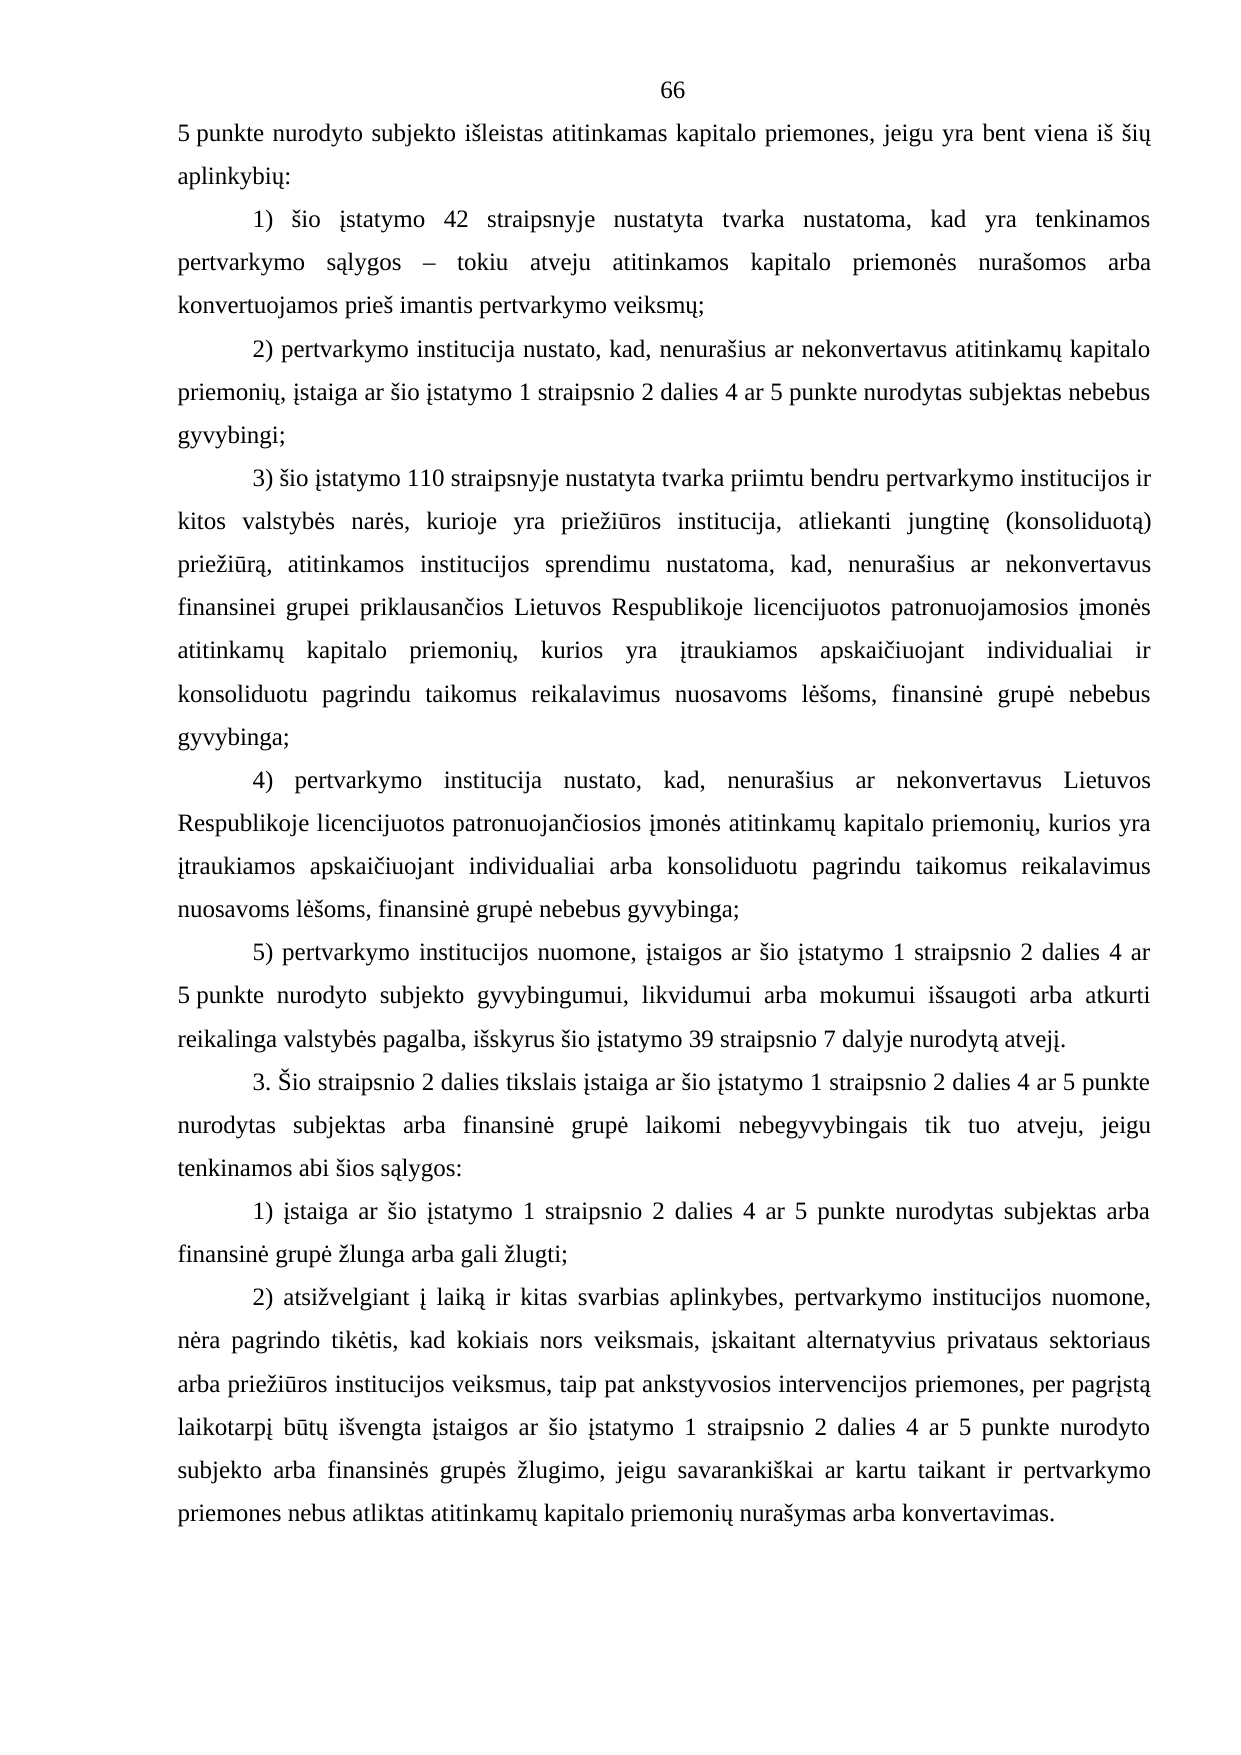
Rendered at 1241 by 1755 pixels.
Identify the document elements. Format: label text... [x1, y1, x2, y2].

text 1) šio įstatymo 42 straipsnyje nustatyta tvarka nustatoma, kad yra tenkinamos pertvarkymo sąlygos – tokiu atveju atitinkamos kapitalo priemonės nurašomos arba konvertuojamos prieš imantis pertvarkymo veiksmų; [177, 204, 1152, 319]
text 3. Šio straipsnio 2 dalies tikslais įstaiga ar šio įstatymo 1 straipsnio 2 dalies 4 ar 5 punkte nurodytas subjektas arba finansinė grupė laikomi nebegyvybingais tik tuo atveju, jeigu tenkinamos abi šios sąlygos: [177, 1067, 1152, 1182]
text 5 punkte nurodyto subjekto išleistas atitinkamas kapitalo priemones, jeigu yra bent viena iš šių aplinkybių: [177, 118, 1152, 190]
text 2) pertvarkymo institucija nustato, kad, nenurašius ar nekonvertavus atitinkamų kapitalo priemonių, įstaiga ar šio įstatymo 1 straipsnio 2 dalies 4 ar 5 punkte nurodytas subjektas nebebus gyvybingi; [177, 334, 1152, 449]
text 2) atsižvelgiant į laiką ir kitas svarbias aplinkybes, pertvarkymo institucijos nuomone, nėra pagrindo tikėtis, kad kokiais nors veiksmais, įskaitant alternatyvius privataus sektoriaus arba priežiūros institucijos veiksmus, taip pat ankstyvosios intervencijos priemones, per pagrįstą laikotarpį būtų išvengta įstaigos ar šio įstatymo 1 straipsnio 2 dalies 4 ar 5 punkte nurodyto subjekto arba finansinės grupės žlugimo, jeigu savarankiškai ar kartu taikant ir pertvarkymo priemones nebus atliktas atitinkamų kapitalo priemonių nurašymas arba konvertavimas. [177, 1282, 1152, 1527]
text 4) pertvarkymo institucija nustato, kad, nenurašius ar nekonvertavus Lietuvos Respublikoje licencijuotos patronuojančiosios įmonės atitinkamų kapitalo priemonių, kurios yra įtraukiamos apskaičiuojant individualiai arba konsoliduotu pagrindu taikomus reikalavimus nuosavoms lėšoms, finansinė grupė nebebus gyvybinga; [177, 765, 1152, 923]
text 5) pertvarkymo institucijos nuomone, įstaigos ar šio įstatymo 1 straipsnio 2 dalies 4 ar 5 punkte nurodyto subjekto gyvybingumui, likvidumui arba mokumui išsaugoti arba atkurti reikalinga valstybės pagalba, išskyrus šio įstatymo 39 straipsnio 7 dalyje nurodytą atvejį. [177, 937, 1152, 1052]
text 3) šio įstatymo 110 straipsnyje nustatyta tvarka priimtu bendru pertvarkymo institucijos ir kitos valstybės narės, kurioje yra priežiūros institucija, atliekanti jungtinę (konsoliduotą) priežiūrą, atitinkamos institucijos sprendimu nustatoma, kad, nenurašius ar nekonvertavus finansinei grupei priklausančios Lietuvos Respublikoje licencijuotos patronuojamosios įmonės atitinkamų kapitalo priemonių, kurios yra įtraukiamos apskaičiuojant individualiai ir konsoliduotu pagrindu taikomus reikalavimus nuosavoms lėšoms, finansinė grupė nebebus gyvybinga; [177, 463, 1152, 751]
text 1) įstaiga ar šio įstatymo 1 straipsnio 2 dalies 4 ar 5 punkte nurodytas subjektas arba finansinė grupė žlunga arba gali žlugti; [177, 1196, 1152, 1268]
